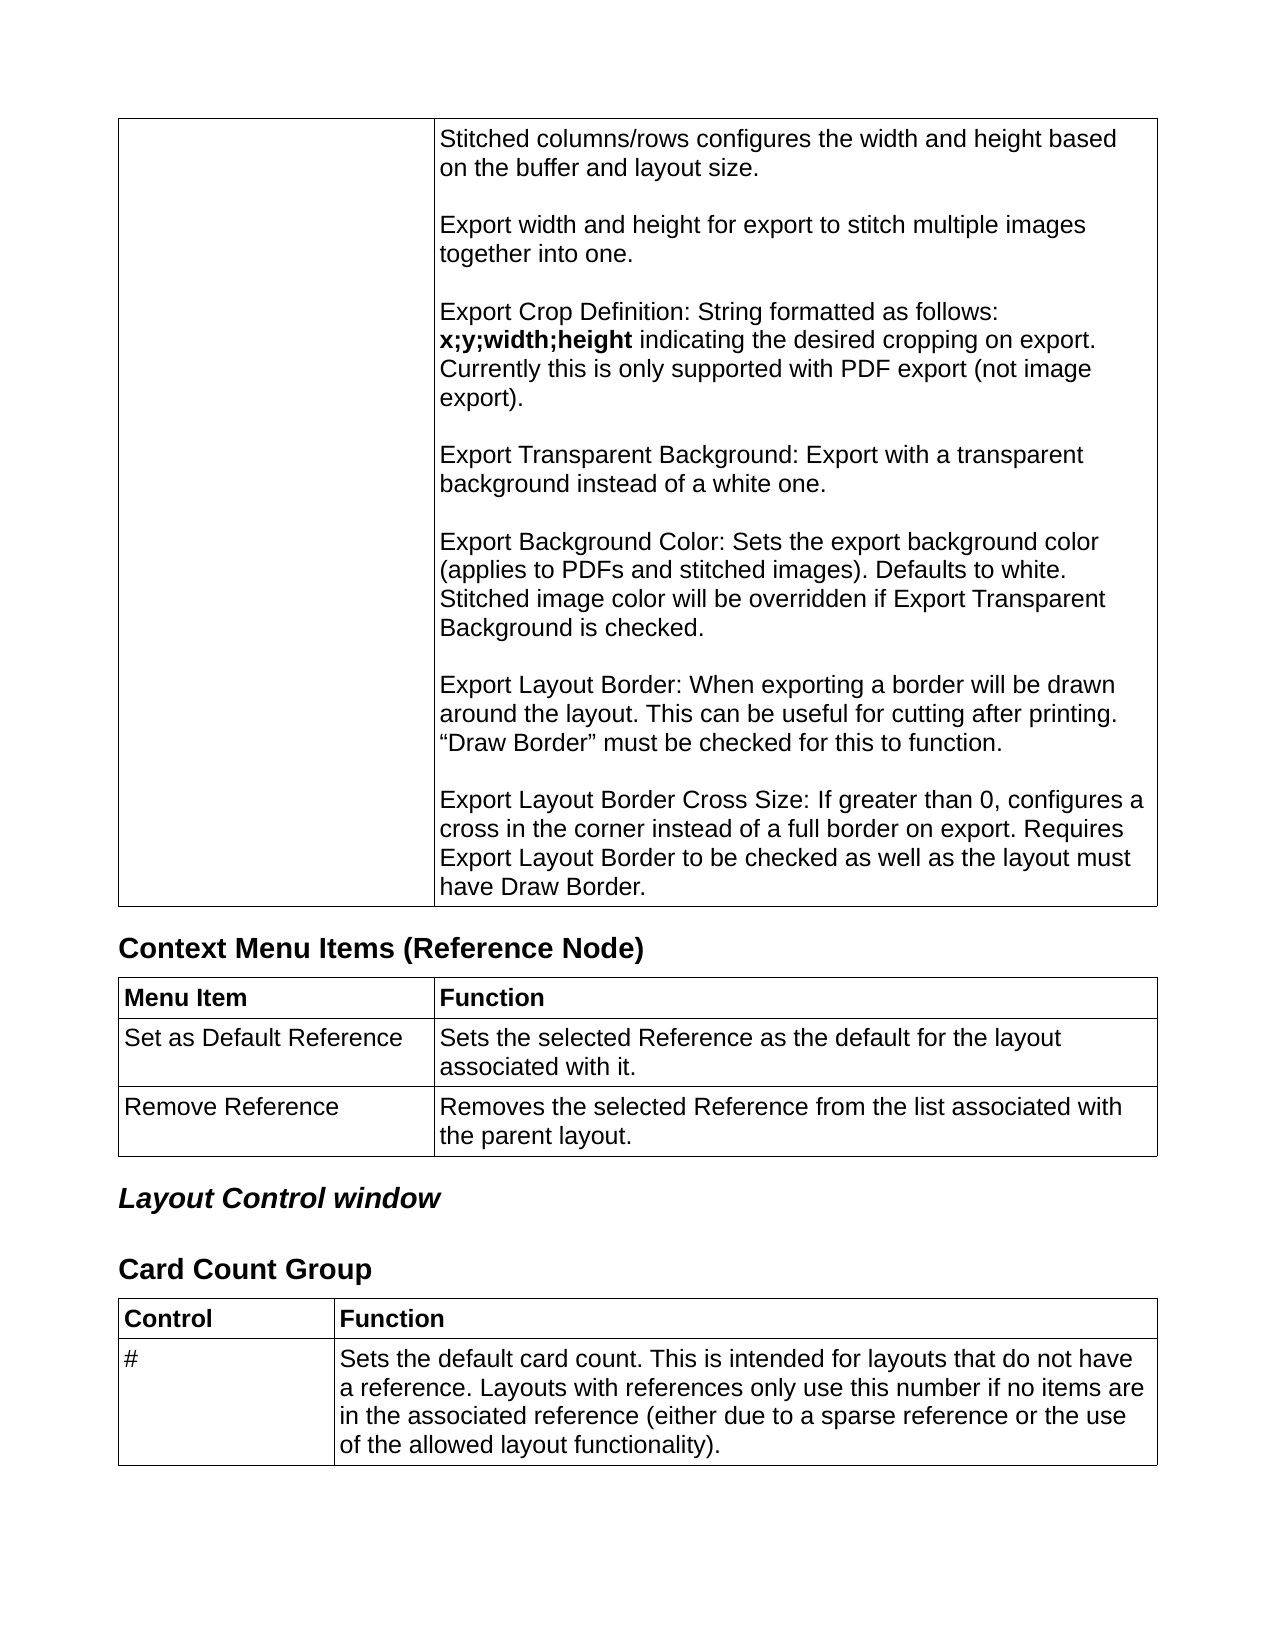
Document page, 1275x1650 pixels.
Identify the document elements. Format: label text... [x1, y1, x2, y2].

table_cell Stitched columns/rows configures the width and height based on the buffer and layout size. Export width and height for export to stitch multiple images together into one. Export Crop Definition: String formatted as follows: x;y;width;height indicating the desired cropping on export. Currently this is only supported with PDF export (not image export). Export Transparent Background: Export with a transparent background instead of a white one. Export Background Color: Sets the export background color (applies to PDFs and stitched images). Defaults to white. Stitched image color will be overridden if Export Transparent Background is checked. Export Layout Border: When exporting a border will be drawn around the layout. This can be useful for cutting after printing. “Draw Border” must be checked for this to function. Export Layout Border Cross Size: If greater than 0, configures a cross in the corner instead of a full border on export. Requires Export Layout Border to be checked as well as the layout must have Draw Border. [435, 119, 1157, 906]
table_header Function [335, 1299, 1157, 1338]
table_cell Removes the selected Reference from the list associated with the parent layout. [435, 1087, 1157, 1156]
subtitle Card Count Group [118, 1252, 1157, 1285]
table_cell [119, 119, 434, 906]
table_cell Sets the default card count. This is intended for layouts that do not have a reference. Layouts with references only use this number if no items are in the associated reference (either due to a sparse reference or the use of the allowed layout functionality). [335, 1339, 1157, 1464]
table_cell Set as Default Reference [119, 1019, 434, 1086]
table_header Control [119, 1299, 334, 1338]
table_cell Remove Reference [119, 1087, 434, 1156]
table_header Function [435, 978, 1157, 1017]
table_cell # [119, 1339, 334, 1464]
table_header Menu Item [119, 978, 434, 1017]
table_cell Sets the selected Reference as the default for the layout associated with it. [435, 1019, 1157, 1086]
subtitle Layout Control window [118, 1181, 1157, 1214]
subtitle Context Menu Items (Reference Node) [118, 931, 1157, 964]
